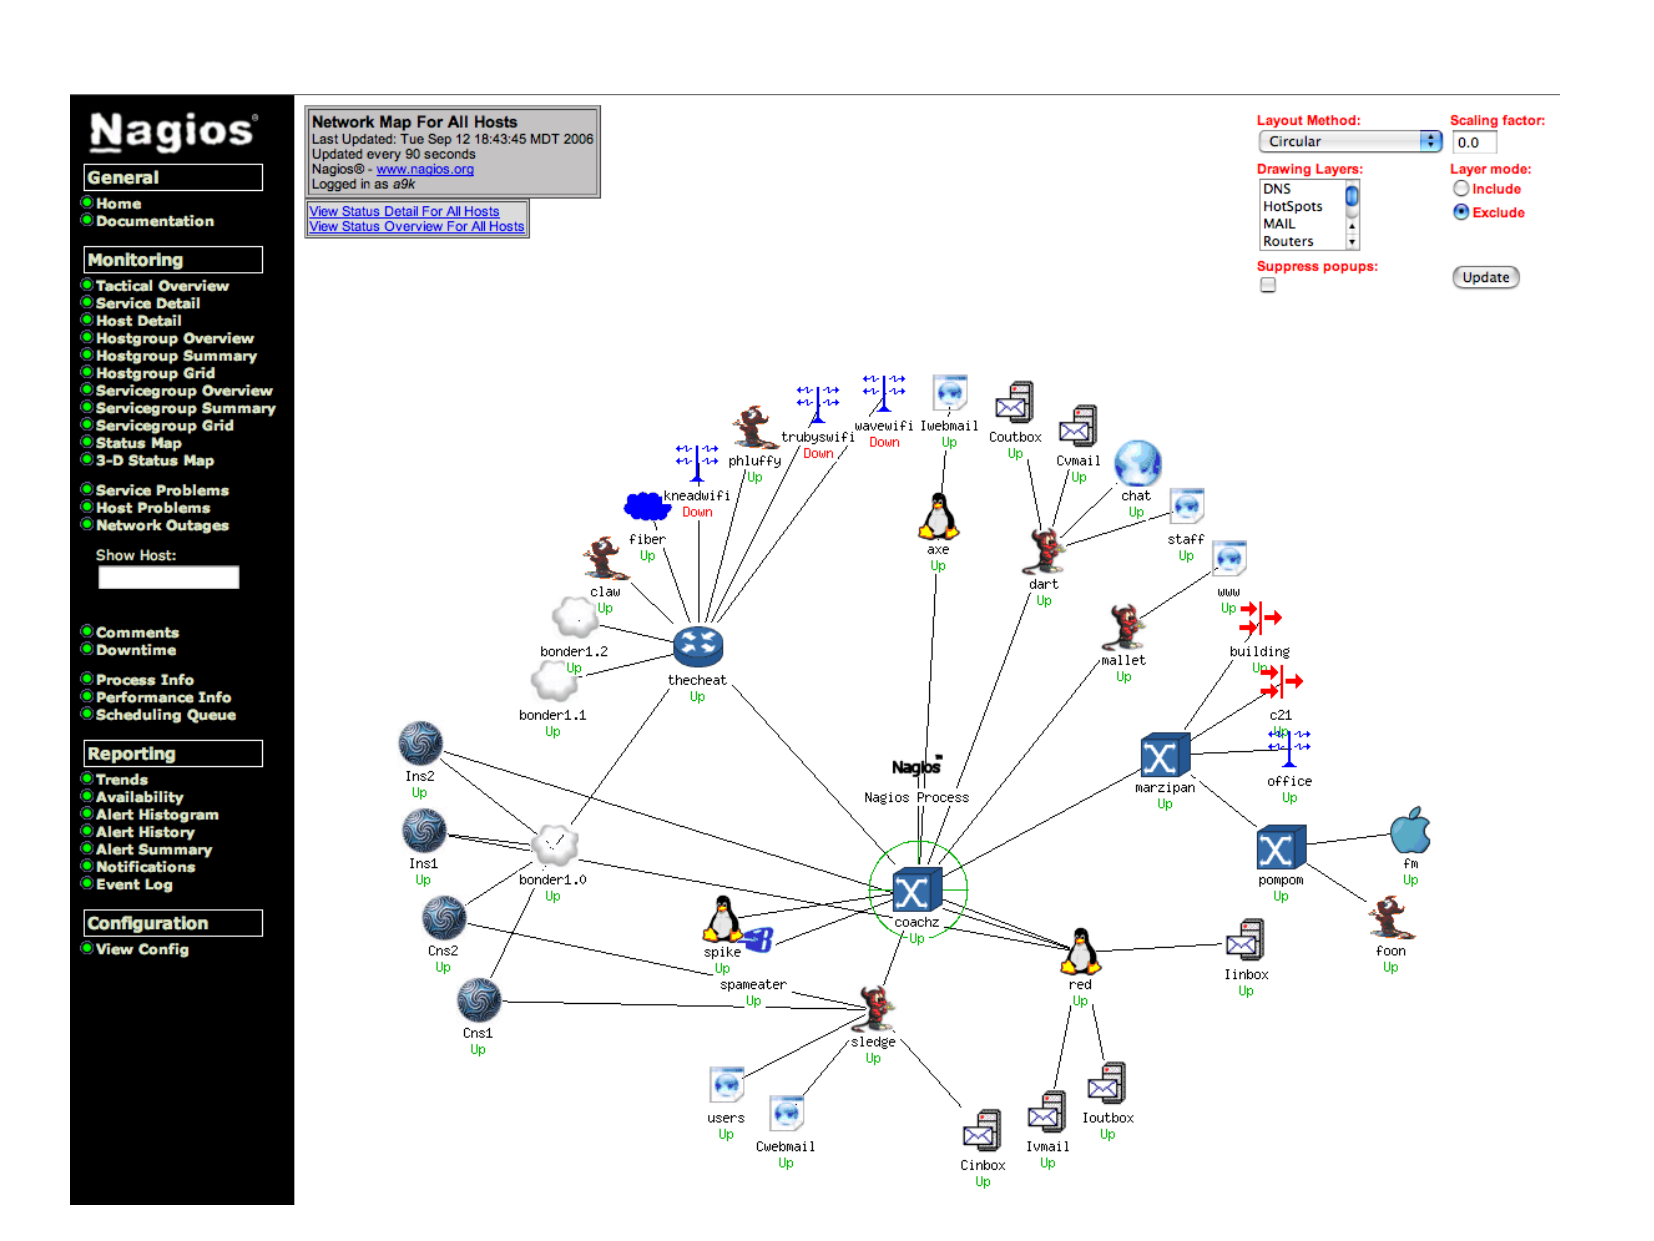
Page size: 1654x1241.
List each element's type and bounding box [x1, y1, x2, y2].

picture [70, 94, 1560, 1205]
